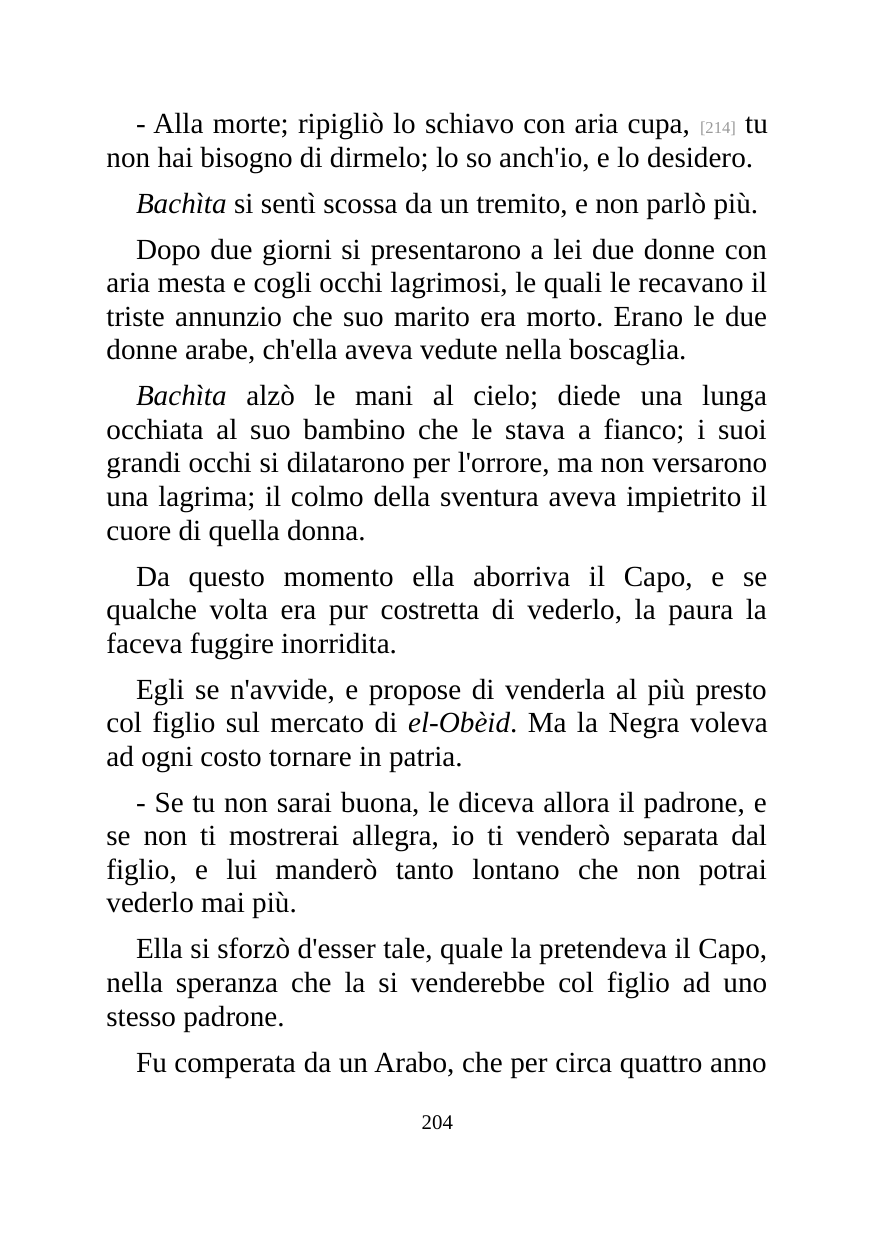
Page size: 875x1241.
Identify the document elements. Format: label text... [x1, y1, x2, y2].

text - Alla morte; ripigliò lo schiavo con aria cupa, [214] tu non hai bisogno di dirmelo; lo so anch'io, e lo desidero. [106, 106, 768, 173]
text Fu comperata da un Arabo, che per circa quattro anno [106, 1045, 768, 1078]
text Bachìta si sentì scossa da un tremito, e non parlò più. [106, 186, 768, 219]
text Da questo momento ella aborriva il Capo, e se qualche volta era pur costretta di vederlo, la paura la faceva fuggire inorridita. [106, 559, 768, 659]
text Bachìta alzò le mani al cielo; diede una lunga occhiata al suo bambino che le stava a fianco; i suoi grandi occhi si dilatarono per l'orrore, ma non versarono una lagrima; il colmo della sventura aveva impietrito il cuore di quella donna. [106, 378, 768, 546]
text Egli se n'avvide, e propose di venderla al più presto col figlio sul mercato di el-Obèid. Ma la Negra voleva ad ogni costo tornare in patria. [106, 672, 768, 772]
text Dopo due giorni si presentarono a lei due donne con aria mesta e cogli occhi lagrimosi, le quali le recavano il triste annunzio che suo marito era morto. Erano le due donne arabe, ch'ella aveva vedute nella boscaglia. [106, 232, 768, 366]
text - Se tu non sarai buona, le diceva allora il padrone, e se non ti mostrerai allegra, io ti venderò separata dal figlio, e lui manderò tanto lontano che non potrai vederlo mai più. [106, 785, 768, 919]
text Ella si sforzò d'esser tale, quale la pretendeva il Capo, nella speranza che la si venderebbe col figlio ad uno stesso padrone. [106, 932, 768, 1032]
